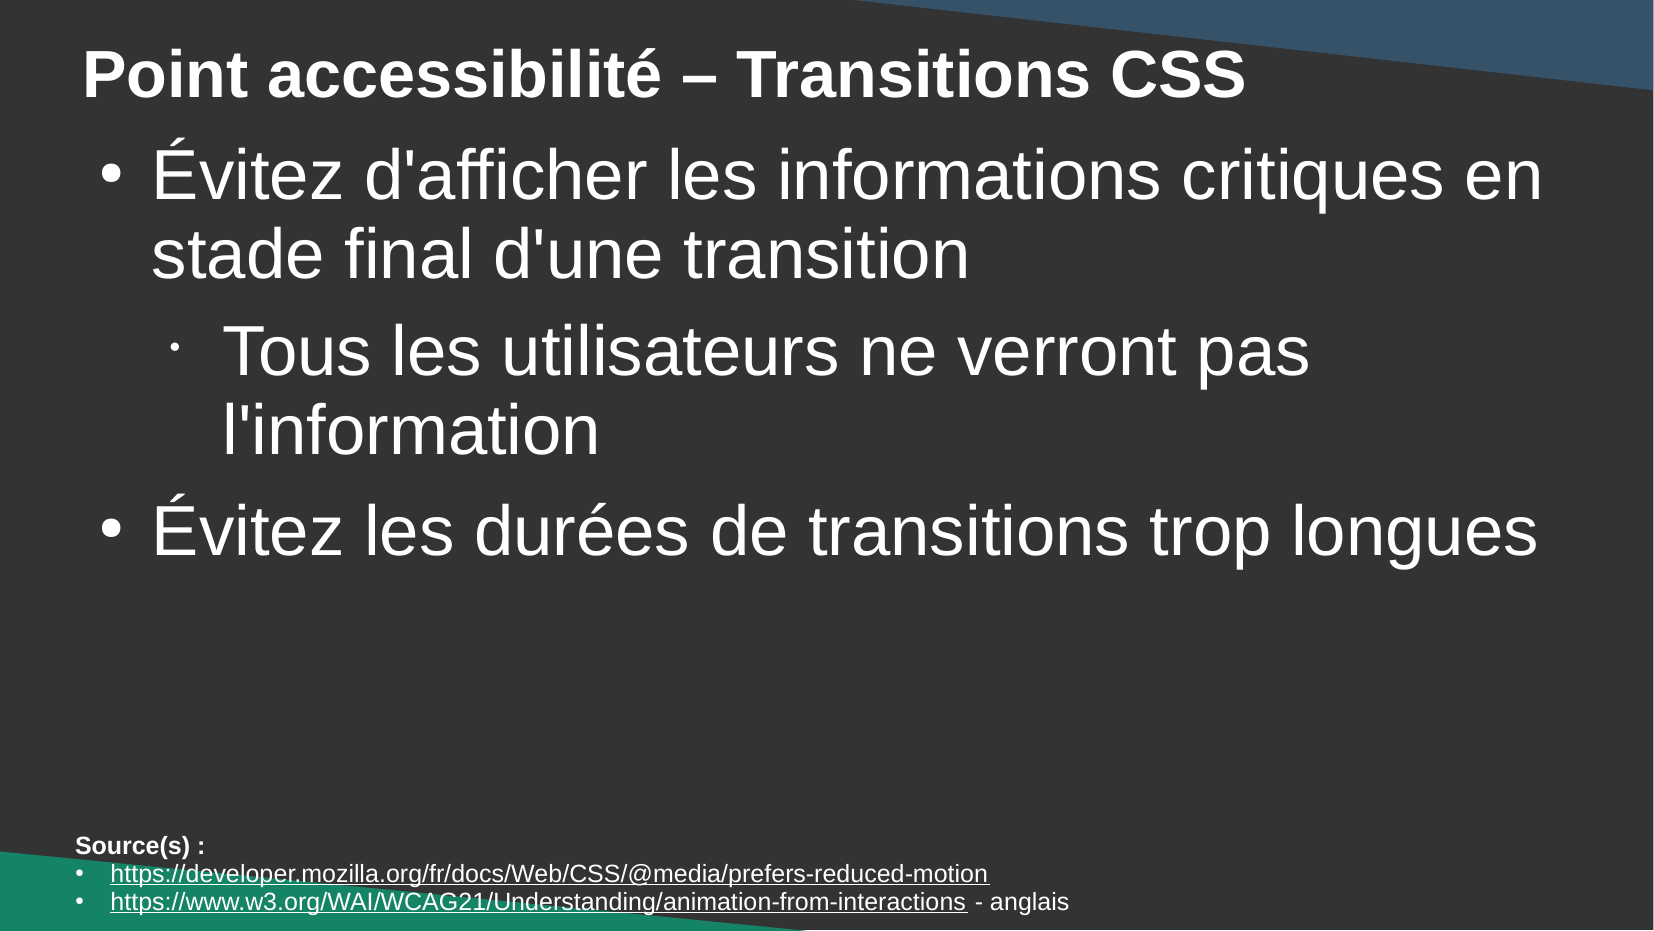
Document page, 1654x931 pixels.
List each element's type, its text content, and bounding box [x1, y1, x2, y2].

text_box [0, 851, 809, 931]
title Point accessibilité – Transitions CSS [82, 37, 1571, 122]
text_box Source(s) : https://developer.mozilla.org/fr/docs/Web/CSS/@media/prefers-reduced-motion https://www.w3.org/WAI/WCAG21/Understanding/animation-from-interactions - anglais [60, 824, 1546, 923]
text_box [854, 0, 1654, 91]
list Évitez d'afficher les informations critiques en stade final d'une transition Tous les utilisateurs ne verront pas l'information Évitez les durées de transitions trop longues [80, 135, 1605, 721]
